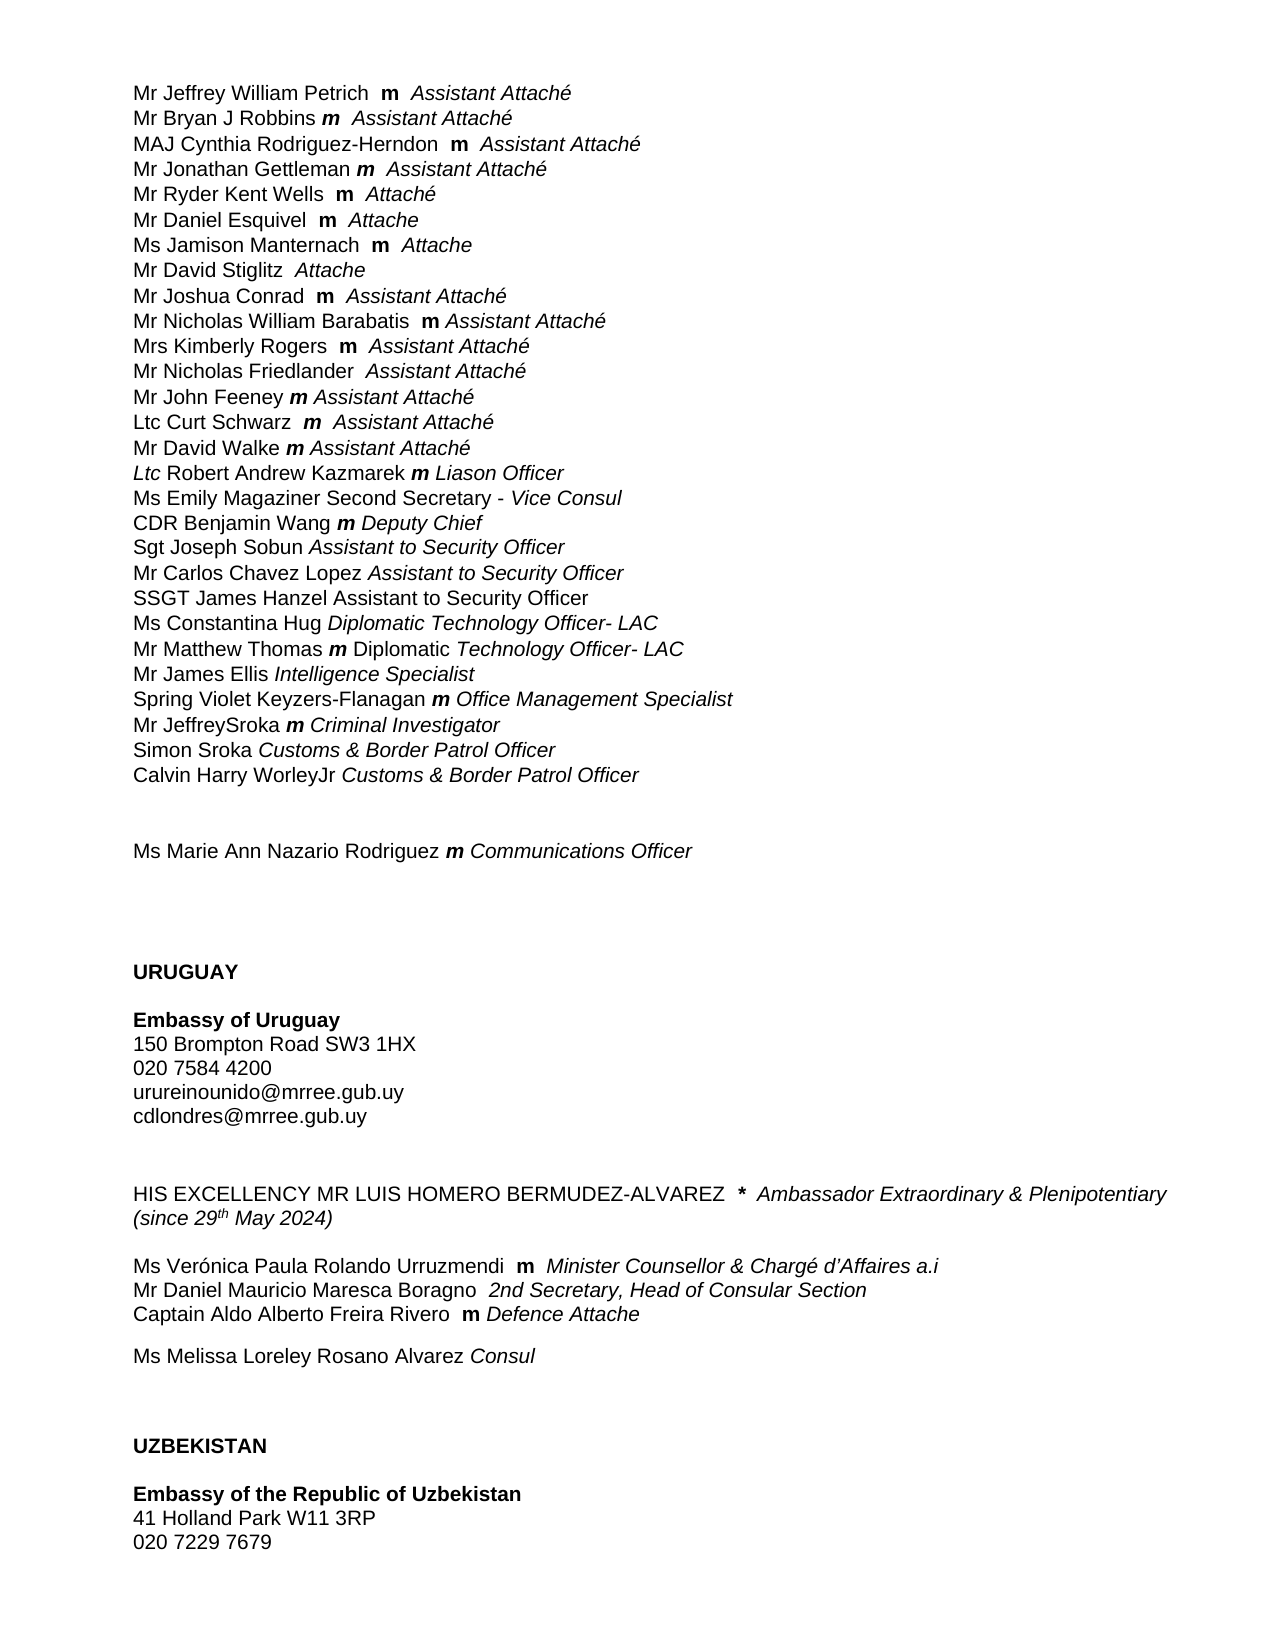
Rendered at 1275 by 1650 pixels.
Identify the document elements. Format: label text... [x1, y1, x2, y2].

text Mr Nicholas Friedlander Assistant Attaché [133, 359, 1181, 383]
text UZBEKISTAN [133, 1434, 1181, 1458]
text Mr Daniel Esquivel m Attache [133, 207, 1181, 231]
text Ms Jamison Manternach m Attache [133, 233, 1181, 257]
text Mr Jeffrey William Petrich m Assistant Attaché [133, 81, 1181, 105]
text 150 Brompton Road SW3 1HX [133, 1032, 1181, 1056]
text Mrs Kimberly Rogers m Assistant Attaché [133, 334, 1181, 358]
text Mr James Ellis Intelligence Specialist [133, 662, 1181, 686]
text Mr Ryder Kent Wells m Attaché [133, 182, 1181, 206]
text Ltc Robert Andrew Kazmarek m Liason Officer [133, 461, 1181, 484]
text MAJ Cynthia Rodriguez-Herndon m Assistant Attaché [133, 132, 1181, 156]
text URUGUAY [133, 960, 1181, 984]
text 020 7229 7679 [133, 1530, 1181, 1554]
text Mr Carlos Chavez Lopez Assistant to Security Officer [133, 561, 1181, 584]
text Simon Sroka Customs & Border Patrol Officer [133, 738, 1181, 762]
text HIS EXCELLENCY MR LUIS HOMERO BERMUDEZ-ALVAREZ * Ambassador Extraordinary & Plenipotentiary (since 29th May 2024) [133, 1182, 1181, 1230]
text 020 7584 4200 [133, 1056, 1181, 1080]
text Mr Jonathan Gettleman m Assistant Attaché [133, 157, 1181, 181]
text Embassy of Uruguay [133, 1008, 1181, 1032]
text Spring Violet Keyzers-Flanagan m Office Management Specialist [133, 687, 1181, 711]
text Calvin Harry WorleyJr Customs & Border Patrol Officer [133, 763, 1181, 787]
text Mr John Feeney m Assistant Attaché [133, 385, 1181, 409]
text Embassy of the Republic of Uzbekistan [133, 1482, 1181, 1506]
text urureinounido@mrree.gub.uy [133, 1080, 1181, 1104]
text Captain Aldo Alberto Freira Rivero m Defence Attache [133, 1302, 1181, 1326]
text Mr David Stiglitz Attache [133, 258, 1181, 282]
text Mr Bryan J Robbins m Assistant Attaché [133, 106, 1181, 130]
text cdlondres@mrree.gub.uy [133, 1104, 1181, 1128]
text Mr Joshua Conrad m Assistant Attaché [133, 283, 1181, 307]
text Mr David Walke m Assistant Attaché [133, 435, 1181, 459]
text SSGT James Hanzel Assistant to Security Officer [133, 586, 1181, 610]
text Ms Melissa Loreley Rosano Alvarez Consul [133, 1344, 1181, 1368]
text CDR Benjamin Wang m Deputy Chief [133, 511, 1181, 535]
text Mr JeffreySroka m Criminal Investigator [133, 712, 1181, 736]
text Ms Emily Magaziner Second Secretary - Vice Consul [133, 486, 1181, 510]
text Ms Constantina Hug Diplomatic Technology Officer- LAC [133, 611, 1181, 635]
text Ltc Curt Schwarz m Assistant Attaché [133, 410, 1181, 434]
text 41 Holland Park W11 3RP [133, 1506, 1181, 1530]
text Ms Marie Ann Nazario Rodriguez m Communications Officer [133, 839, 1181, 863]
text Sgt Joseph Sobun Assistant to Security Officer [133, 535, 1181, 559]
text Mr Matthew Thomas m Diplomatic Technology Officer- LAC [133, 636, 1181, 660]
text Ms Verónica Paula Rolando Urruzmendi m Minister Counsellor & Chargé d’Affaires a.i [133, 1254, 1181, 1278]
text Mr Nicholas William Barabatis m Assistant Attaché [133, 309, 1181, 333]
text Mr Daniel Mauricio Maresca Boragno 2nd Secretary, Head of Consular Section [133, 1278, 1181, 1302]
